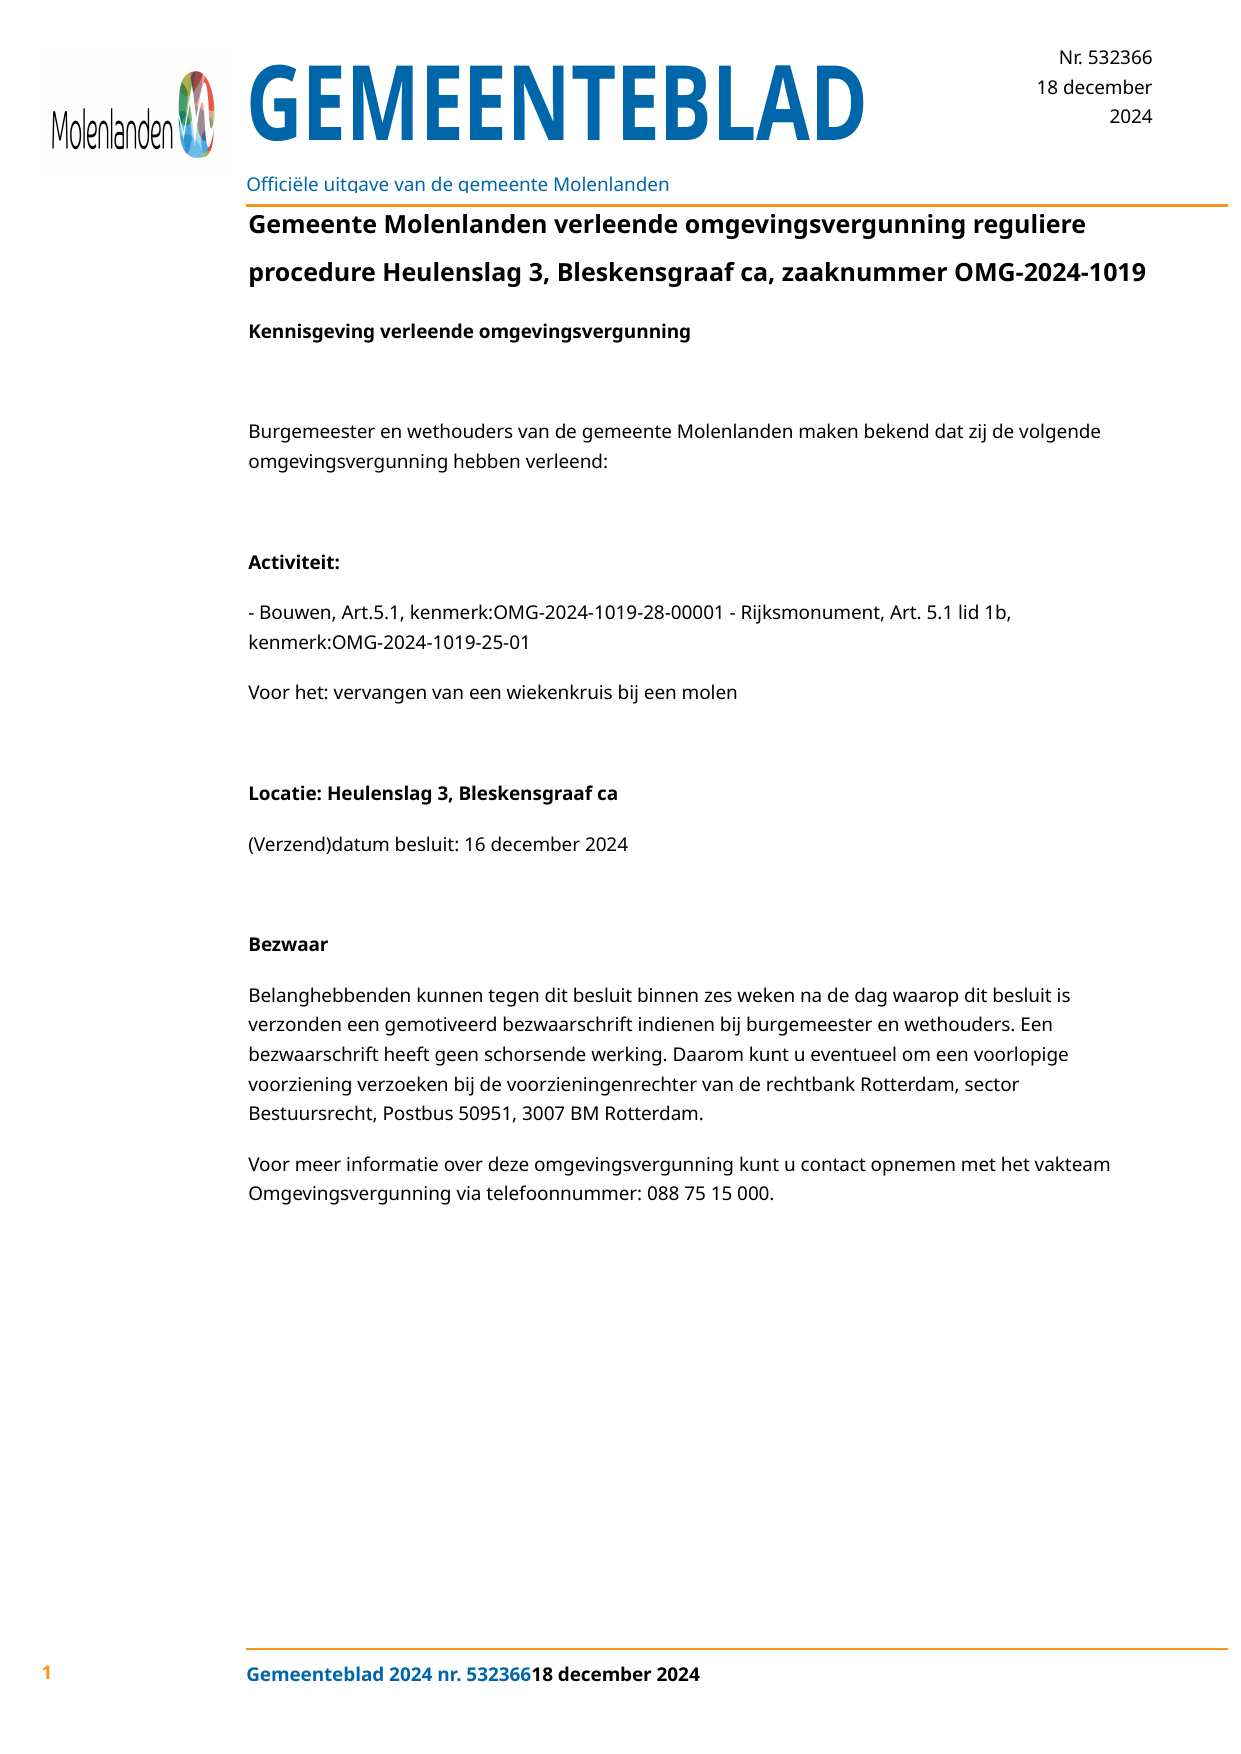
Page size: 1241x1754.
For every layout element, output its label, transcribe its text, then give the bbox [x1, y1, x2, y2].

text (Verzend)datum besluit: 16 december 2024 [248, 831, 1152, 857]
text Gemeente Molenlanden verleende omgevingsvergunning reguliere procedure Heulenslag 3, Bleskensgraaf ca, zaaknummer OMG-2024-1019 [248, 207, 1152, 288]
text Locatie: Heulenslag 3, Bleskensgraaf ca [248, 780, 1152, 806]
text Voor meer informatie over deze omgevingsvergunning kunt u contact opnemen met het vakteam Omgevingsvergunning via telefoonnummer: 088 75 15 000. [248, 1151, 1152, 1206]
picture [41, 47, 231, 172]
text Activiteit: [248, 549, 1152, 575]
text Kennisgeving verleende omgevingsvergunning [248, 318, 1152, 344]
text - Bouwen, Art.5.1, kenmerk:OMG-2024-1019-28-00001 - Rijksmonument, Art. 5.1 lid 1b, kenmerk:OMG-2024-1019-25-01 [248, 599, 1152, 655]
text Bezwaar [248, 932, 1152, 957]
text Belanghebbenden kunnen tegen dit besluit binnen zes weken na de dag waarop dit besluit is verzonden een gemotiveerd bezwaarschrift indienen bij burgemeester en wethouders. Een bezwaarschrift heeft geen schorsende werking. Daarom kunt u eventueel om een voorlopige voorziening verzoeken bij de voorzieningenrechter van de rechtbank Rotterdam, sector Bestuursrecht, Postbus 50951, 3007 BM Rotterdam. [248, 982, 1152, 1126]
text Burgemeester en wethouders van de gemeente Molenlanden maken bekend dat zij de volgende omgevingsvergunning hebben verleend: [248, 419, 1152, 474]
text Voor het: vervangen van een wiekenkruis bij een molen [248, 679, 1152, 705]
